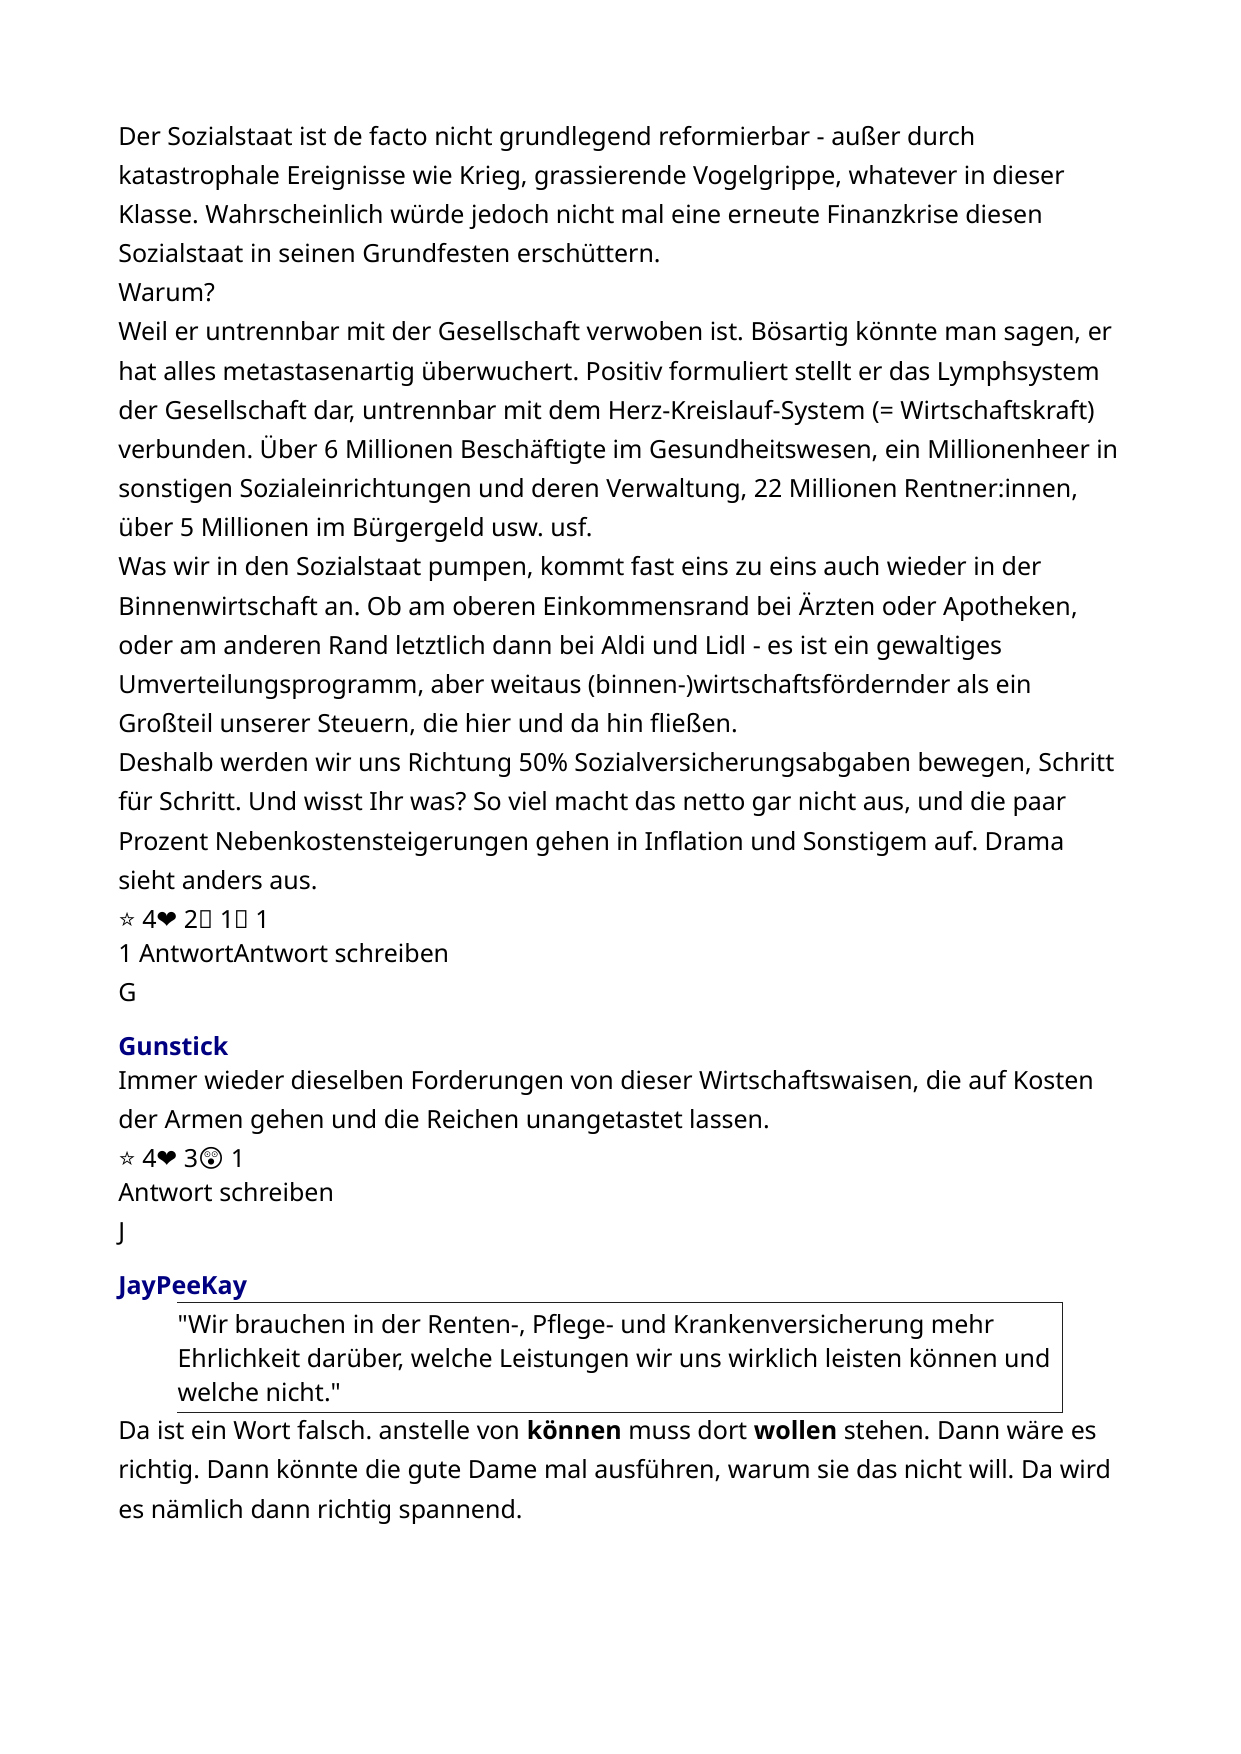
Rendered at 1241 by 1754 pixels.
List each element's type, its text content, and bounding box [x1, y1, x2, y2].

text "Wir brauchen in der Renten-, Pflege- und Krankenversicherung mehr Ehrlichkeit darüber, welche Leistungen wir uns wirklich leisten können und welche nicht." [177, 1303, 1062, 1412]
text Immer wieder dieselben Forderungen von dieser Wirtschaftswaisen, die auf Kosten der Armen gehen und die Reichen unangetastet lassen. [118, 1062, 1122, 1136]
text Was wir in den Sozialstaat pumpen, kommt fast eins zu eins auch wieder in der Binnenwirtschaft an. Ob am oberen Einkommensrand bei Ärzten oder Apotheken, oder am anderen Rand letztlich dann bei Aldi und Lidl - es ist ein gewaltiges Umverteilungsprogramm, aber weitaus (binnen-)wirtschaftsfördernder als ein Großteil unserer Steuern, die hier und da hin fließen. [118, 549, 1122, 740]
subtitle JayPeeKay [118, 1268, 1122, 1302]
text G [118, 975, 1122, 1009]
text Der Sozialstaat ist de facto nicht grundlegend reformierbar - außer durch katastrophale Ereignisse wie Krieg, grassierende Vogelgrippe, whatever in dieser Klasse. Wahrscheinlich würde jedoch nicht mal eine erneute Finanzkrise diesen Sozialstaat in seinen Grundfesten erschüttern. [118, 118, 1122, 270]
text J [118, 1214, 1122, 1248]
text Warum? [118, 275, 1122, 309]
text Deshalb werden wir uns Richtung 50% Sozialversicherungsabgaben bewegen, Schritt für Schritt. Und wisst Ihr was? So viel macht das netto gar nicht aus, und die paar Prozent Nebenkostensteigerungen gehen in Inflation und Sonstigem auf. Drama sieht anders aus. [118, 745, 1122, 896]
text Antwort schreiben [118, 1175, 1122, 1209]
text ⭐️ 4❤️ 2🙁 1🤨 1 [118, 901, 1122, 936]
subtitle Gunstick [118, 1028, 1122, 1062]
text Da ist ein Wort falsch. anstelle von können muss dort wollen stehen. Dann wäre es richtig. Dann könnte die gute Dame mal ausführen, warum sie das nicht will. Da wird es nämlich dann richtig spannend. [118, 1413, 1122, 1525]
text ⭐️ 4❤️ 3😲 1 [118, 1141, 1122, 1175]
text Weil er untrennbar mit der Gesellschaft verwoben ist. Bösartig könnte man sagen, er hat alles metastasenartig überwuchert. Positiv formuliert stellt er das Lymphsystem der Gesellschaft dar, untrennbar mit dem Herz-Kreislauf-System (= Wirtschaftskraft) verbunden. Über 6 Millionen Beschäftigte im Gesundheitswesen, ein Millionenheer in sonstigen Sozialeinrichtungen und deren Verwaltung, 22 Millionen Rentner:innen, über 5 Millionen im Bürgergeld usw. usf. [118, 314, 1122, 544]
text 1 AntwortAntwort schreiben [118, 936, 1122, 969]
